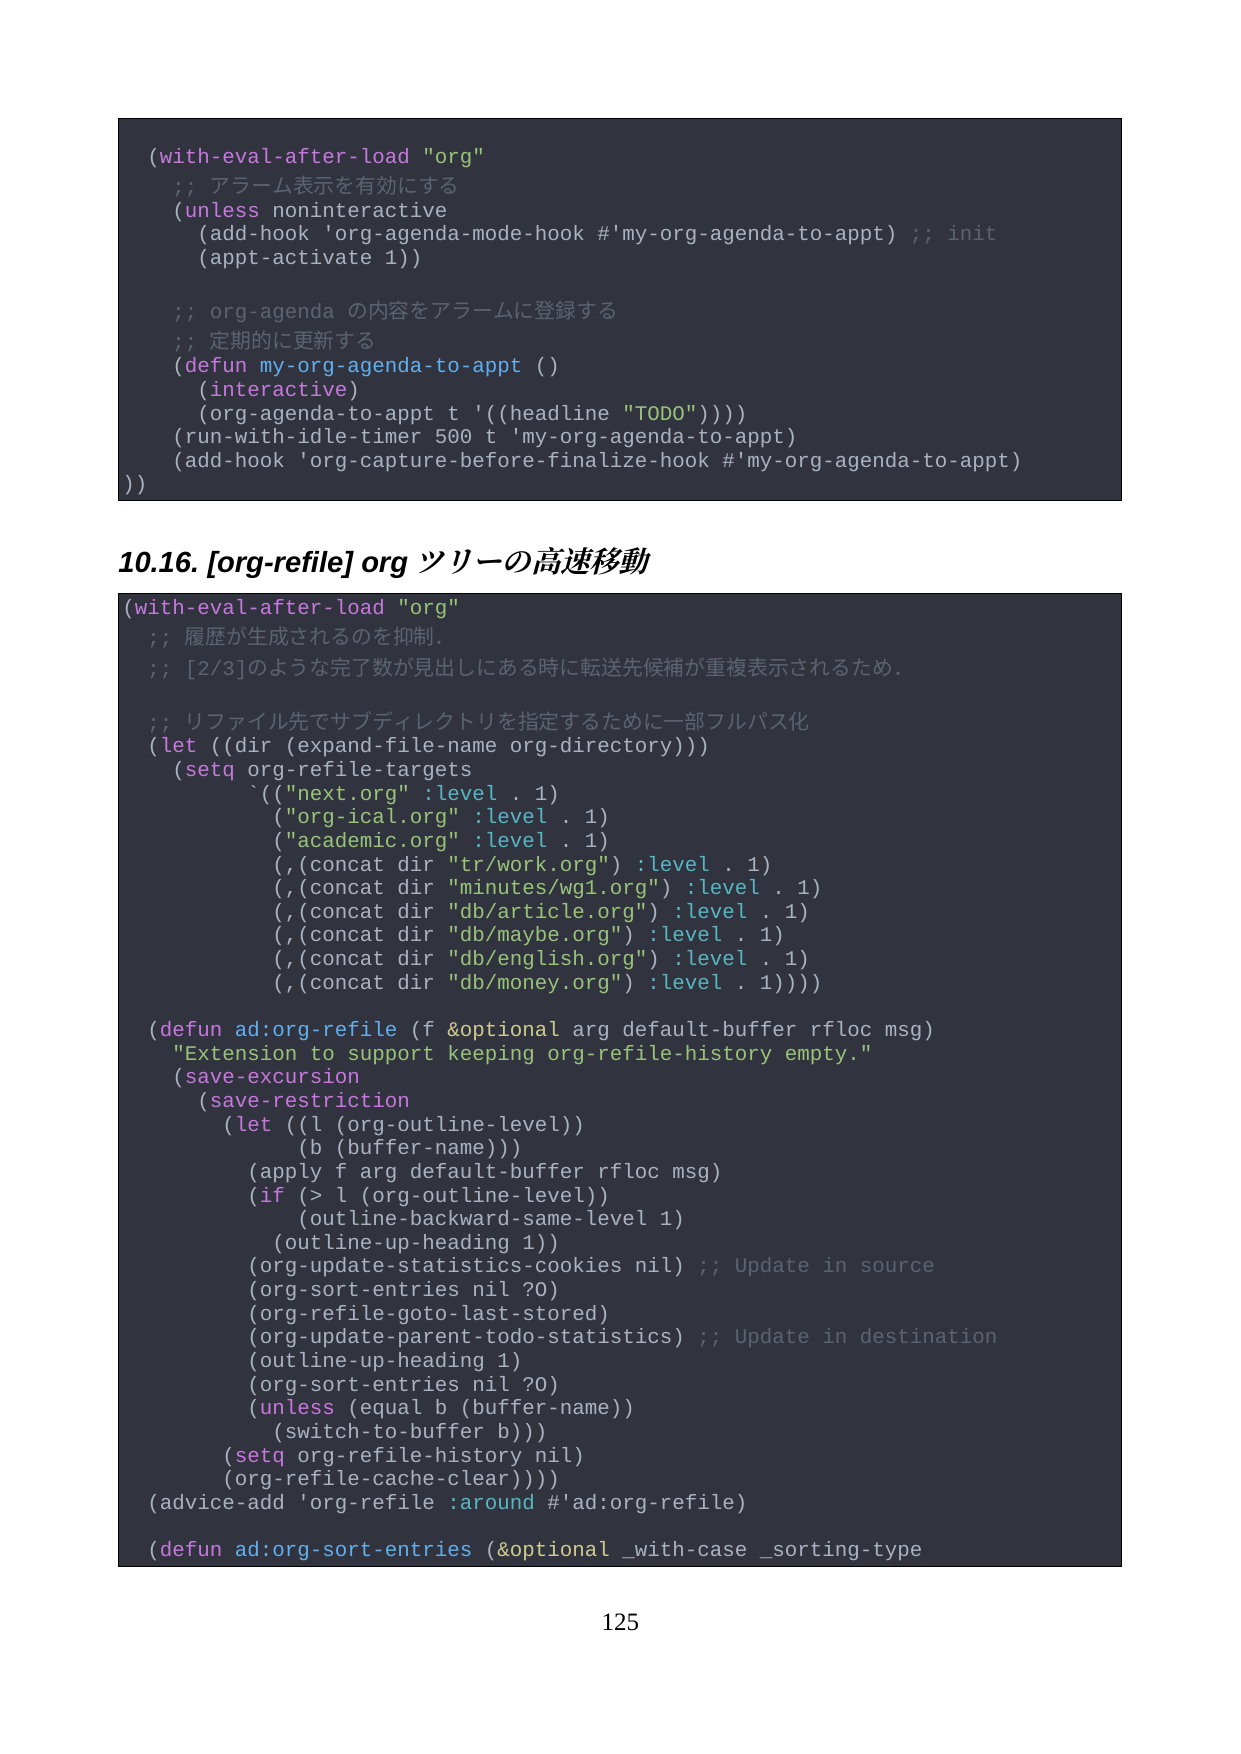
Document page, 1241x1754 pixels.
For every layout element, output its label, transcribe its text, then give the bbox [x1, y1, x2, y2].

text (save-excursion [119, 1062, 1121, 1086]
text (if (> l (org-outline-level)) [119, 1181, 1121, 1204]
text (org-update-statistics-cookies nil) ;; Update in source [119, 1252, 1121, 1275]
text "Extension to support keeping org-refile-history empty." [119, 1039, 1121, 1062]
text ;; アラーム表示を有効にする [119, 165, 1121, 196]
text (org-sort-entries nil ?O) [119, 1370, 1121, 1393]
text (defun ad:org-refile (f &optional arg default-buffer rfloc msg) [119, 1015, 1121, 1039]
text (,(concat dir "db/money.org") :level . 1)))) [119, 968, 1121, 991]
text ;; リファイル先でサブディレクトリを指定するために一部フルパス化 [119, 701, 1121, 731]
text (defun my-org-agenda-to-appt () [119, 351, 1121, 375]
text (interactive) [119, 375, 1121, 398]
text (,(concat dir "db/maybe.org") :level . 1) [119, 921, 1121, 944]
text (,(concat dir "db/english.org") :level . 1) [119, 944, 1121, 968]
text (defun ad:org-sort-entries (&optional _with-case _sorting-type [119, 1535, 1121, 1566]
text (save-restriction [119, 1086, 1121, 1110]
text (unless (equal b (buffer-name)) [119, 1393, 1121, 1417]
text (switch-to-buffer b))) [119, 1417, 1121, 1441]
text ;; 履歴が生成されるのを抑制． [119, 616, 1121, 647]
text (org-sort-entries nil ?O) [119, 1275, 1121, 1299]
subtitle [org-refile] orgツリーの高速移動 [118, 538, 1122, 580]
text )) [119, 469, 1121, 500]
text (add-hook 'org-capture-before-finalize-hook #'my-org-agenda-to-appt) [119, 446, 1121, 469]
text (unless noninteractive [119, 196, 1121, 219]
text (add-hook 'org-agenda-mode-hook #'my-org-agenda-to-appt) ;; init [119, 219, 1121, 243]
text (advice-add 'org-refile :around #'ad:org-refile) [119, 1488, 1121, 1512]
text (setq org-refile-history nil) [119, 1441, 1121, 1464]
text ;; org-agenda の内容をアラームに登録する [119, 290, 1121, 321]
text (org-update-parent-todo-statistics) ;; Update in destination [119, 1322, 1121, 1346]
text (outline-backward-same-level 1) [119, 1204, 1121, 1228]
text `(("next.org" :level . 1) [119, 779, 1121, 802]
text (appt-activate 1)) [119, 243, 1121, 267]
text (outline-up-heading 1) [119, 1346, 1121, 1370]
text (with-eval-after-load "org" [119, 142, 1121, 165]
text ("academic.org" :level . 1) [119, 826, 1121, 849]
text (let ((dir (expand-file-name org-directory))) [119, 731, 1121, 755]
text (,(concat dir "db/article.org") :level . 1) [119, 897, 1121, 921]
text (outline-up-heading 1)) [119, 1228, 1121, 1252]
text (apply f arg default-buffer rfloc msg) [119, 1157, 1121, 1181]
text ;; [2/3]のような完了数が見出しにある時に転送先候補が重複表示されるため． [119, 647, 1121, 677]
text (,(concat dir "minutes/wg1.org") :level . 1) [119, 873, 1121, 897]
text (setq org-refile-targets [119, 755, 1121, 779]
text (org-agenda-to-appt t '((headline "TODO")))) [119, 398, 1121, 422]
text (,(concat dir "tr/work.org") :level . 1) [119, 849, 1121, 873]
text (let ((l (org-outline-level)) [119, 1110, 1121, 1133]
text (b (buffer-name))) [119, 1133, 1121, 1157]
text ;; 定期的に更新する [119, 321, 1121, 351]
text ("org-ical.org" :level . 1) [119, 802, 1121, 826]
text (org-refile-cache-clear)))) [119, 1464, 1121, 1488]
text (org-refile-goto-last-stored) [119, 1299, 1121, 1322]
text (run-with-idle-timer 500 t 'my-org-agenda-to-appt) [119, 422, 1121, 446]
text (with-eval-after-load "org" [119, 594, 1121, 616]
